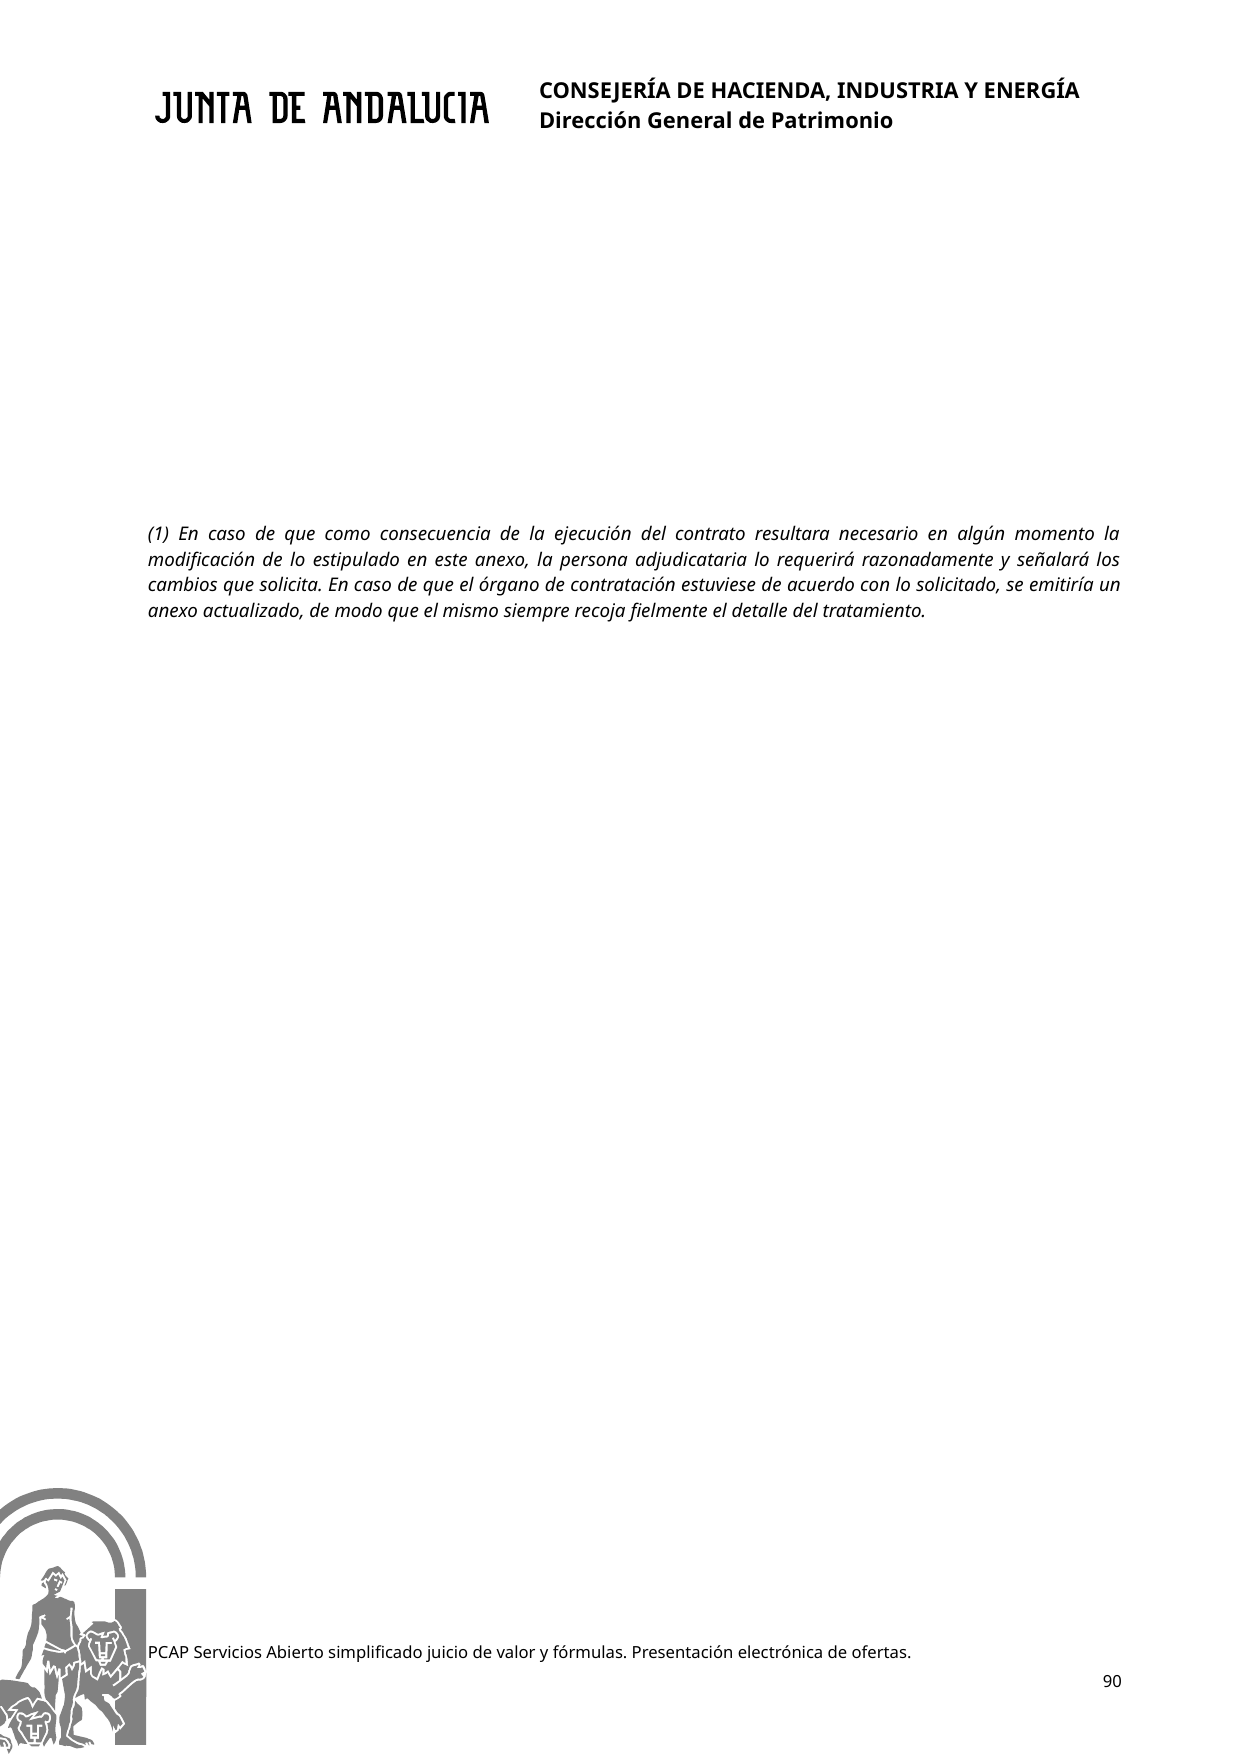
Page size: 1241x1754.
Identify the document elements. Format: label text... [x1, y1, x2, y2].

text (1) En caso de que como consecuencia de la ejecución del contrato resultara necesario en algún momento la modificación de lo estipulado en este anexo, la persona adjudicataria lo requerirá razonadamente y señalará los cambios que solicita. En caso de que el órgano de contratación estuviese de acuerdo con lo solicitado, se emitiría un anexo actualizado, de modo que el mismo siempre recoja fielmente el detalle del tratamiento. [148, 521, 1122, 623]
